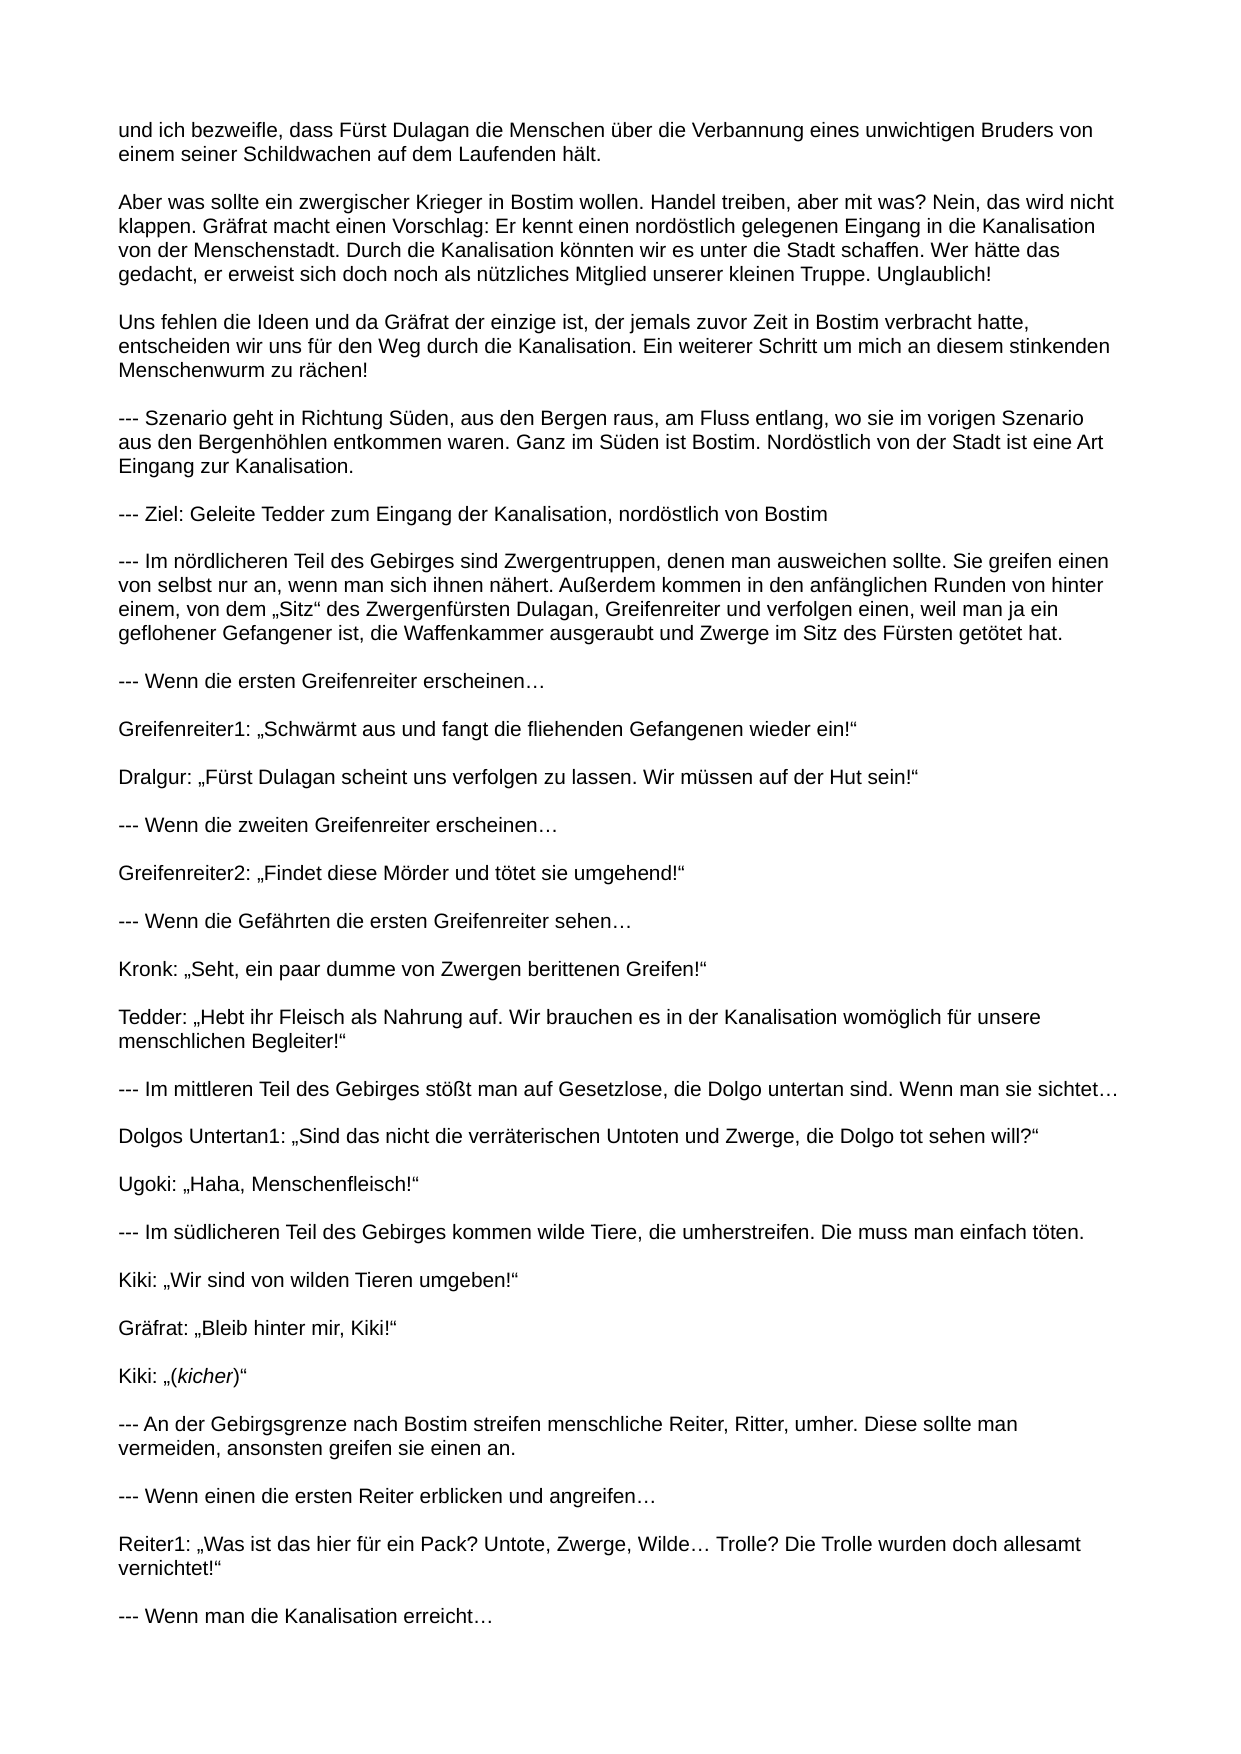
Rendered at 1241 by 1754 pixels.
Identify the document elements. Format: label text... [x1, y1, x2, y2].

text Kiki: „(kicher)“ [118, 1364, 1122, 1388]
text und ich bezweifle, dass Fürst Dulagan die Menschen über die Verbannung eines unwichtigen Bruders von einem seiner Schildwachen auf dem Laufenden hält. [118, 118, 1122, 166]
text Gräfrat: „Bleib hinter mir, Kiki!“ [118, 1316, 1122, 1340]
text --- Im nördlicheren Teil des Gebirges sind Zwergentruppen, denen man ausweichen sollte. Sie greifen einen von selbst nur an, wenn man sich ihnen nähert. Außerdem kommen in den anfänglichen Runden von hinter einem, von dem „Sitz“ des Zwergenfürsten Dulagan, Greifenreiter und verfolgen einen, weil man ja ein geflohener Gefangener ist, die Waffenkammer ausgeraubt und Zwerge im Sitz des Fürsten getötet hat. [118, 549, 1122, 645]
text Ugoki: „Haha, Menschenfleisch!“ [118, 1172, 1122, 1196]
text Kronk: „Seht, ein paar dumme von Zwergen berittenen Greifen!“ [118, 957, 1122, 981]
text --- Ziel: Geleite Tedder zum Eingang der Kanalisation, nordöstlich von Bostim [118, 501, 1122, 525]
text Uns fehlen die Ideen und da Gräfrat der einzige ist, der jemals zuvor Zeit in Bostim verbracht hatte, entscheiden wir uns für den Weg durch die Kanalisation. Ein weiterer Schritt um mich an diesem stinkenden Menschenwurm zu rächen! [118, 310, 1122, 382]
text --- Szenario geht in Richtung Süden, aus den Bergen raus, am Fluss entlang, wo sie im vorigen Szenario aus den Bergenhöhlen entkommen waren. Ganz im Süden ist Bostim. Nordöstlich von der Stadt ist eine Art Eingang zur Kanalisation. [118, 406, 1122, 477]
text --- An der Gebirgsgrenze nach Bostim streifen menschliche Reiter, Ritter, umher. Diese sollte man vermeiden, ansonsten greifen sie einen an. [118, 1412, 1122, 1460]
text Greifenreiter1: „Schwärmt aus und fangt die fliehenden Gefangenen wieder ein!“ [118, 717, 1122, 741]
text --- Wenn einen die ersten Reiter erblicken und angreifen… [118, 1484, 1122, 1508]
text Greifenreiter2: „Findet diese Mörder und tötet sie umgehend!“ [118, 861, 1122, 885]
text Dolgos Untertan1: „Sind das nicht die verräterischen Untoten und Zwerge, die Dolgo tot sehen will?“ [118, 1124, 1122, 1148]
text --- Wenn die ersten Greifenreiter erscheinen… [118, 669, 1122, 693]
text --- Wenn man die Kanalisation erreicht… [118, 1603, 1122, 1627]
text Dralgur: „Fürst Dulagan scheint uns verfolgen zu lassen. Wir müssen auf der Hut sein!“ [118, 765, 1122, 789]
text --- Im mittleren Teil des Gebirges stößt man auf Gesetzlose, die Dolgo untertan sind. Wenn man sie sichtet… [118, 1076, 1122, 1100]
text --- Wenn die Gefährten die ersten Greifenreiter sehen… [118, 909, 1122, 933]
text --- Wenn die zweiten Greifenreiter erscheinen… [118, 813, 1122, 837]
text Kiki: „Wir sind von wilden Tieren umgeben!“ [118, 1268, 1122, 1292]
text --- Im südlicheren Teil des Gebirges kommen wilde Tiere, die umherstreifen. Die muss man einfach töten. [118, 1220, 1122, 1244]
text Tedder: „Hebt ihr Fleisch als Nahrung auf. Wir brauchen es in der Kanalisation womöglich für unsere menschlichen Begleiter!“ [118, 1004, 1122, 1052]
text Reiter1: „Was ist das hier für ein Pack? Untote, Zwerge, Wilde… Trolle? Die Trolle wurden doch allesamt vernichtet!“ [118, 1532, 1122, 1579]
text Aber was sollte ein zwergischer Krieger in Bostim wollen. Handel treiben, aber mit was? Nein, das wird nicht klappen. Gräfrat macht einen Vorschlag: Er kennt einen nordöstlich gelegenen Eingang in die Kanalisation von der Menschenstadt. Durch die Kanalisation könnten wir es unter die Stadt schaffen. Wer hätte das gedacht, er erweist sich doch noch als nützliches Mitglied unserer kleinen Truppe. Unglaublich! [118, 190, 1122, 286]
